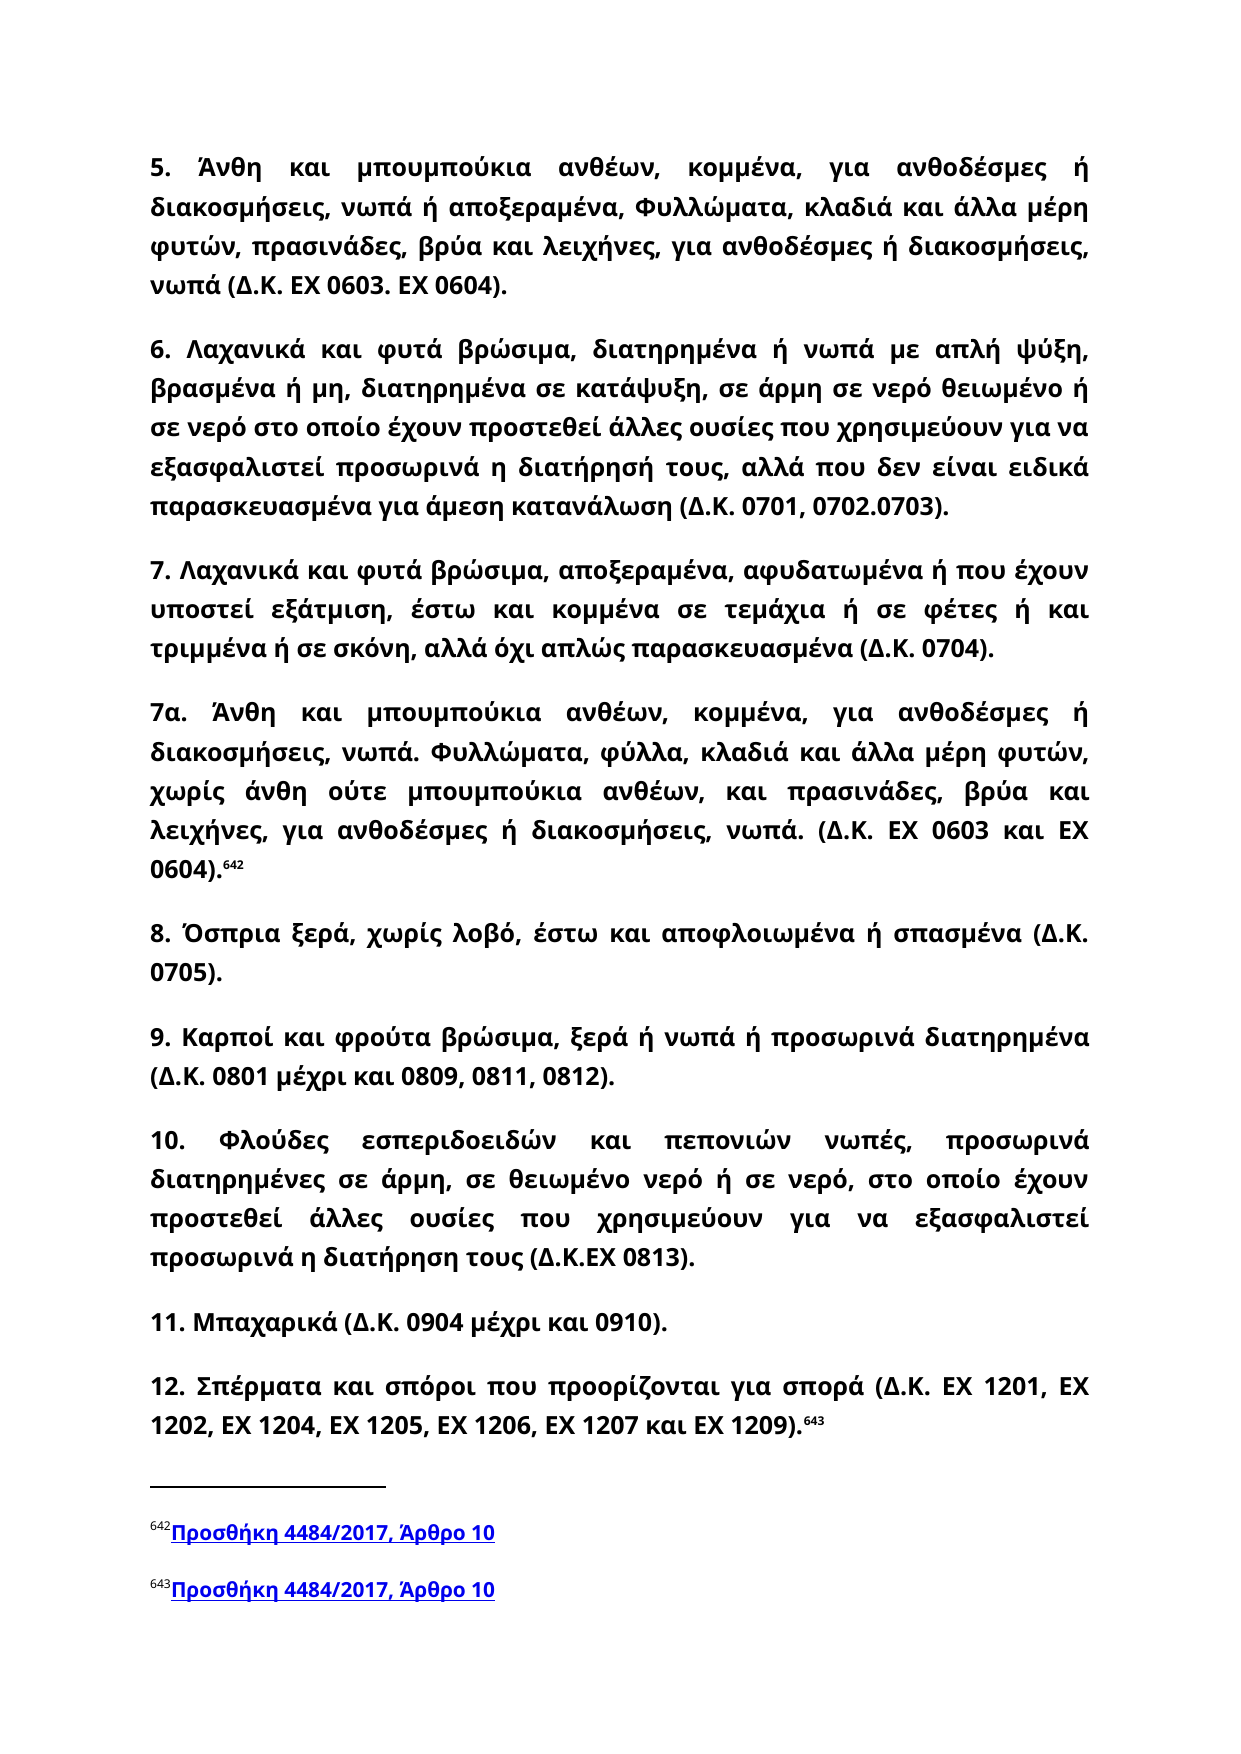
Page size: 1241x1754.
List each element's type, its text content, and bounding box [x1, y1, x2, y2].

text 6. Λαχανικά και φυτά βρώσιμα, διατηρημένα ή νωπά με απλή ψύξη, βρασμένα ή μη, διατηρημένα σε κατάψυξη, σε άρμη σε νερό θειωμένο ή σε νερό στο οποίο έχουν προστεθεί άλλες ουσίες που χρησιμεύουν για να εξασφαλιστεί προσωρινά η διατήρησή τους, αλλά που δεν είναι ειδικά παρασκευασμένα για άμεση κατανάλωση (Δ.Κ. 0701, 0702.0703). [150, 332, 1090, 522]
text 11. Μπαχαρικά (Δ.Κ. 0904 μέχρι και 0910). [150, 1304, 1090, 1338]
text 7. Λαχανικά και φυτά βρώσιμα, αποξεραμένα, αφυδατωμένα ή που έχουν υποστεί εξάτμιση, έστω και κομμένα σε τεμάχια ή σε φέτες ή και τριμμένα ή σε σκόνη, αλλά όχι απλώς παρασκευασμένα (Δ.Κ. 0704). [150, 552, 1090, 665]
text 5. Άνθη και μπουμπούκια ανθέων, κομμένα, για ανθοδέσμες ή διακοσμήσεις, νωπά ή αποξεραμένα, Φυλλώματα, κλαδιά και άλλα μέρη φυτών, πρασινάδες, βρύα και λειχήνες, για ανθοδέσμες ή διακοσμήσεις, νωπά (Δ.Κ. ΕΧ 0603. ΕΧ 0604). [150, 150, 1090, 302]
text Προσθήκη 4484/2017, Άρθρο 10 [150, 1518, 1090, 1546]
text 10. Φλούδες εσπεριδοειδών και πεπονιών νωπές, προσωρινά διατηρημένες σε άρμη, σε θειωμένο νερό ή σε νερό, στο οποίο έχουν προστεθεί άλλες ουσίες που χρησιμεύουν για να εξασφαλιστεί προσωρινά η διατήρηση τους (Δ.Κ.ΕΧ 0813). [150, 1122, 1090, 1274]
text Προσθήκη 4484/2017, Άρθρο 10 [150, 1576, 1090, 1604]
text 7α. Άνθη και μπουμπούκια ανθέων, κομμένα, για ανθοδέσμες ή διακοσμήσεις, νωπά. Φυλλώματα, φύλλα, κλαδιά και άλλα μέρη φυτών, χωρίς άνθη ούτε μπουμπούκια ανθέων, και πρασινάδες, βρύα και λειχήνες, για ανθοδέσμες ή διακοσμήσεις, νωπά. (Δ.Κ. ΕΧ 0603 και ΕΧ 0604). [150, 695, 1090, 886]
text 8. Όσπρια ξερά, χωρίς λοβό, έστω και αποφλοιωμένα ή σπασμένα (Δ.Κ. 0705). [150, 916, 1090, 989]
text 9. Καρποί και φρούτα βρώσιμα, ξερά ή νωπά ή προσωρινά διατηρημένα (Δ.Κ. 0801 μέχρι και 0809, 0811, 0812). [150, 1019, 1090, 1092]
text 12. Σπέρματα και σπόροι που προορίζονται για σπορά (Δ.Κ. ΕΧ 1201, ΕΧ 1202, ΕΧ 1204, ΕΧ 1205, ΕΧ 1206, ΕΧ 1207 και ΕΧ 1209). [150, 1368, 1090, 1442]
